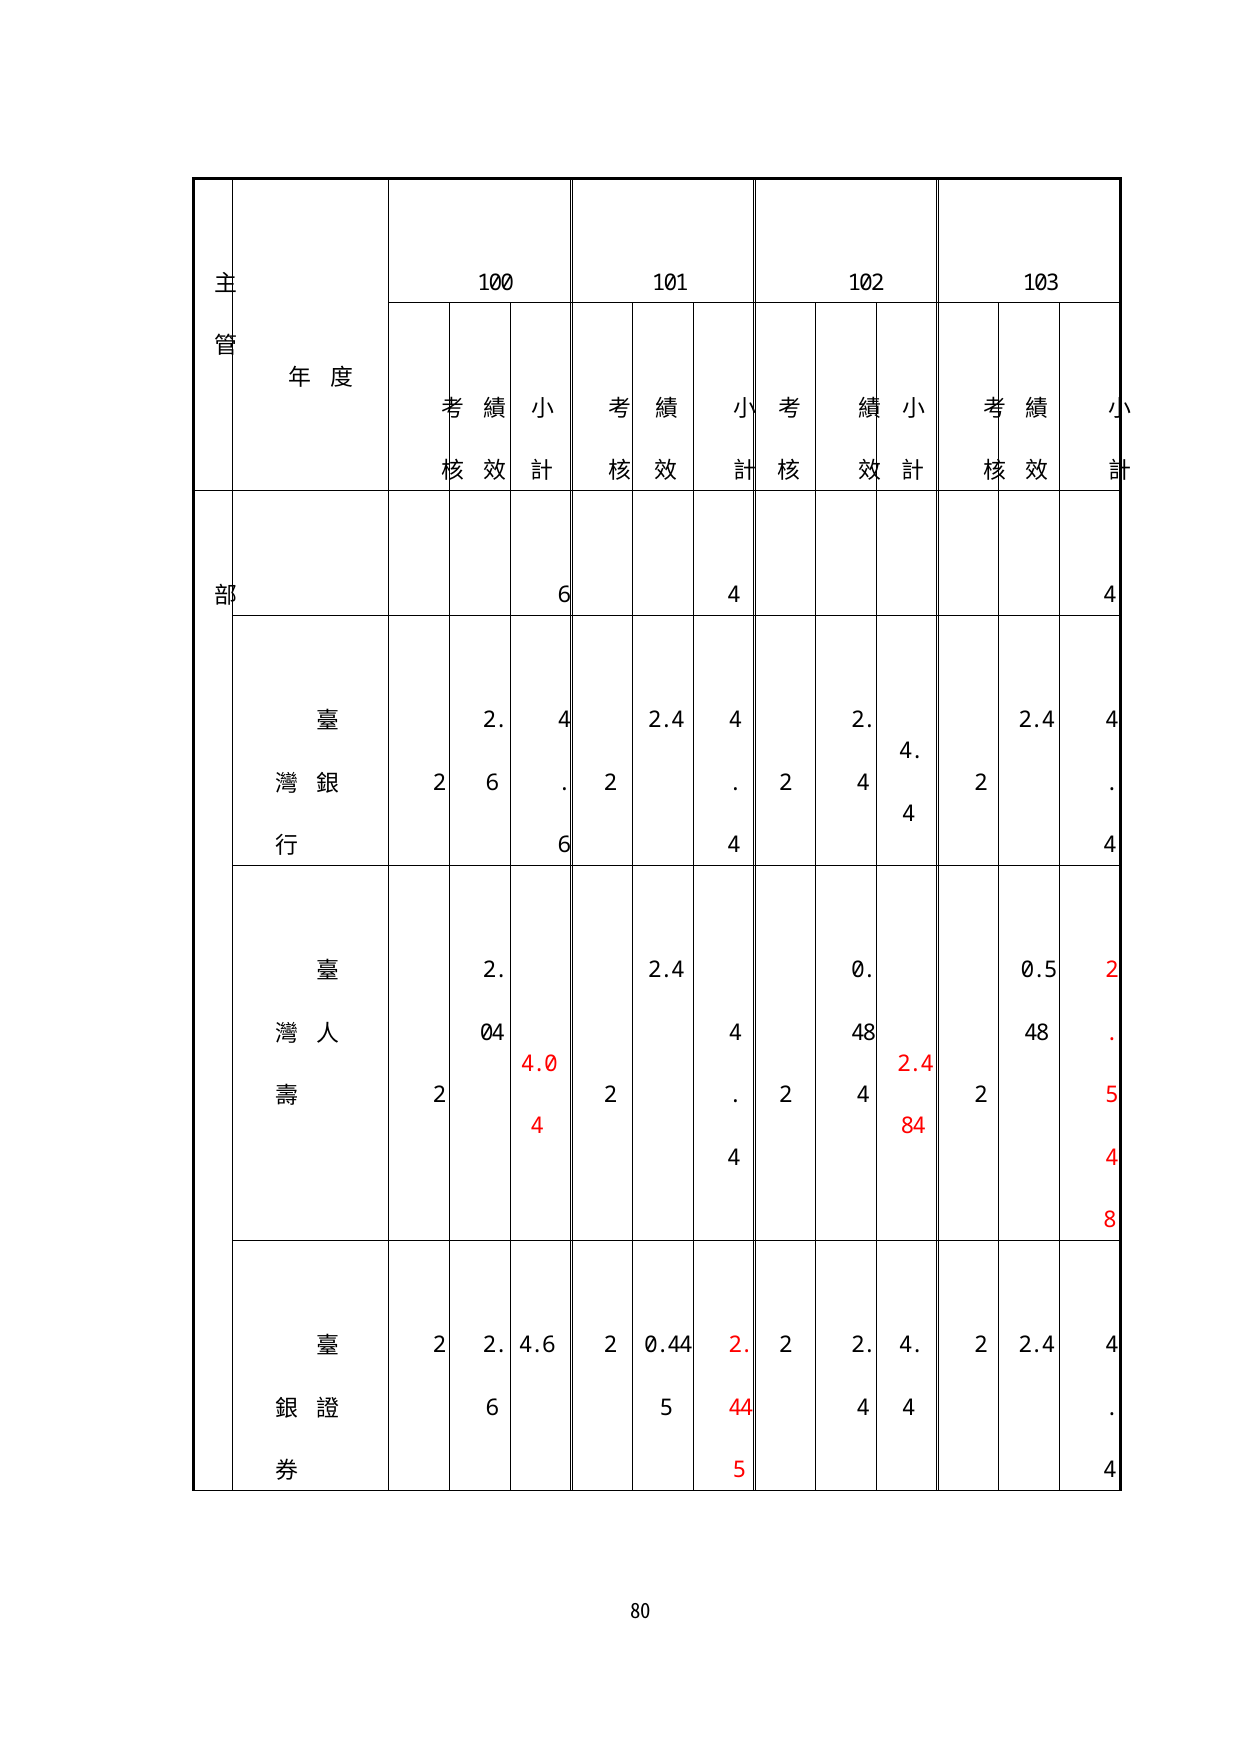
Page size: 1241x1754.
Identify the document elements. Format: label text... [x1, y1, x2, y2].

table_cell 2 [756, 1241, 815, 1490]
table_cell [633, 491, 693, 615]
table_cell 考核 [389, 303, 449, 490]
table_header 主管 [195, 180, 232, 490]
table_cell 2 [389, 866, 449, 1240]
table_cell 2.4 [816, 616, 876, 865]
table_cell 2.445 [694, 1241, 753, 1490]
table_cell 2 [389, 1241, 449, 1490]
table_cell [939, 491, 998, 615]
table_cell 2 [939, 616, 998, 865]
table_cell [816, 491, 876, 615]
table_header 102 [756, 180, 936, 302]
table_cell [756, 491, 815, 615]
table_cell 2.6 [450, 616, 510, 865]
table_cell 2 [756, 866, 815, 1240]
table_cell [877, 491, 936, 615]
table_cell 4.4 [694, 616, 753, 865]
table_cell 考核 [573, 303, 632, 490]
table_header 101 [573, 180, 753, 302]
table_cell 2.4 [633, 616, 693, 865]
table_cell 小計 [694, 303, 753, 490]
table_cell 2 [939, 1241, 998, 1490]
table_cell 小計 [877, 303, 936, 490]
table_cell 臺灣金控 [233, 491, 388, 615]
table_header 100 [389, 180, 570, 302]
table_cell 4.4 [694, 866, 753, 1240]
table_cell 績效 [816, 303, 876, 490]
table_cell 2 [573, 616, 632, 865]
table_cell 4 [1060, 491, 1119, 615]
table_cell 2.4 [633, 866, 693, 1240]
table_cell 考核 [939, 303, 998, 490]
table_cell 4.4 [877, 616, 936, 865]
table_cell 2 [756, 616, 815, 865]
table_cell [389, 491, 449, 615]
table_cell 4.04 [511, 866, 570, 1240]
table_cell 小計 [511, 303, 570, 490]
table_cell 6 [511, 491, 570, 615]
table_cell 2.6 [450, 1241, 510, 1490]
table_cell 績效 [633, 303, 693, 490]
table_header 年度 [233, 180, 388, 490]
table_cell 2.484 [877, 866, 936, 1240]
table_cell 2 [389, 616, 449, 865]
table_cell 績效 [999, 303, 1059, 490]
table_cell 0.484 [816, 866, 876, 1240]
table_cell 4.4 [1060, 616, 1119, 865]
table_cell 臺灣人壽 [233, 866, 388, 1240]
table_cell 2 [939, 866, 998, 1240]
table_cell 4.4 [1060, 1241, 1119, 1490]
table_cell [450, 491, 510, 615]
table_cell 績效 [450, 303, 510, 490]
table_cell 0.445 [633, 1241, 693, 1490]
table_cell [573, 491, 632, 615]
table_cell 小計 [1060, 303, 1119, 490]
table_cell 2 [573, 866, 632, 1240]
table_cell 4 [694, 491, 753, 615]
table_cell 財政部 [195, 491, 232, 1490]
table_cell 2.4 [999, 1241, 1059, 1490]
table_cell 4.6 [511, 616, 570, 865]
table_cell 4.6 [511, 1241, 570, 1490]
table_cell 2.04 [450, 866, 510, 1240]
table_cell 2.4 [999, 616, 1059, 865]
table_cell 2.4 [816, 1241, 876, 1490]
table_cell 臺灣銀行 [233, 616, 388, 865]
table_header 103 [939, 180, 1119, 302]
table_cell [999, 491, 1059, 615]
table_cell 臺銀證券 [233, 1241, 388, 1490]
table_cell 考核 [756, 303, 815, 490]
table_cell 4.4 [877, 1241, 936, 1490]
table_cell 0.548 [999, 866, 1059, 1240]
table_cell 2.548 [1060, 866, 1119, 1240]
table_cell 2 [573, 1241, 632, 1490]
